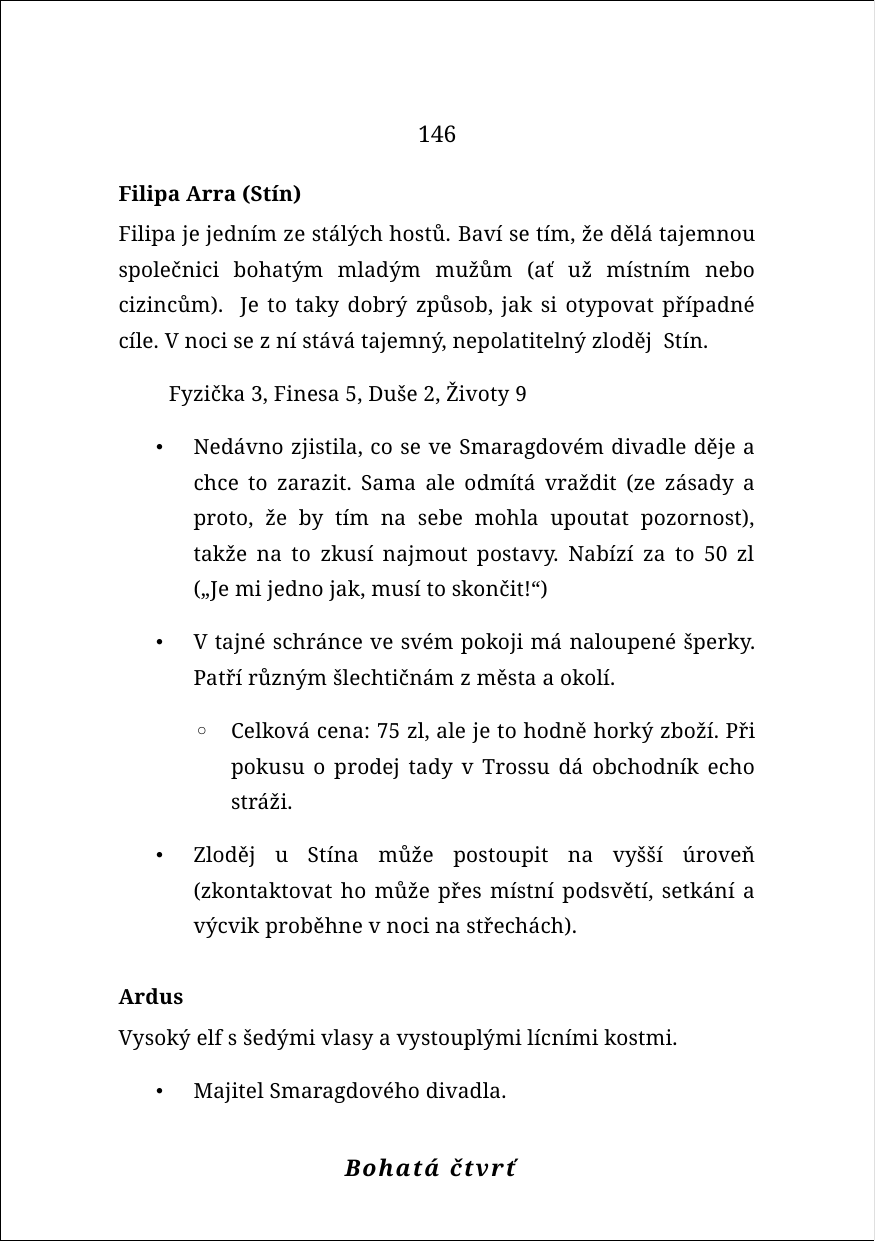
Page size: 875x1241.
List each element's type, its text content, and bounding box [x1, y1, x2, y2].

text Fyzička 3, Finesa 5, Duše 2, Životy 9 [168, 379, 756, 407]
subtitle Ardus [118, 982, 756, 1011]
text Vysoký elf s šedými vlasy a vystouplými lícními kostmi. [118, 1023, 756, 1051]
list Majitel Smaragdového divadla. [156, 1076, 756, 1104]
text Filipa je jedním ze stálých hostů. Baví se tím, že dělá tajemnou společnici bohatým mladým mužům (ať už místním nebo cizincům). Je to taky dobrý způsob, jak si otypovat případné cíle. V noci se z ní stává tajemný, nepolatitelný zloděj Stín. [118, 219, 756, 354]
list Zloděj u Stína může postoupit na vyšší úroveň (zkontaktovat ho může přes místní podsvětí, setkání a výcvik proběhne v noci na střechách). [156, 841, 756, 940]
subtitle Filipa Arra (Stín) [118, 179, 756, 207]
list V tajné schránce ve svém pokoji má naloupené šperky. Patří různým šlechtičnám z města a okolí. [156, 627, 756, 691]
list Celková cena: 75 zl, ale je to hodně horký zboží. Při pokusu o prodej tady v Trossu dá obchodník echo stráži. [193, 716, 756, 816]
list Nedávno zjistila, co se ve Smaragdovém divadle děje a chce to zarazit. Sama ale odmítá vraždit (ze zásady a proto, že by tím na sebe mohla upoutat pozornost), takže na to zkusí najmout postavy. Nabízí za to 50 zl („Je mi jedno jak, musí to skončit!“) [156, 432, 756, 603]
